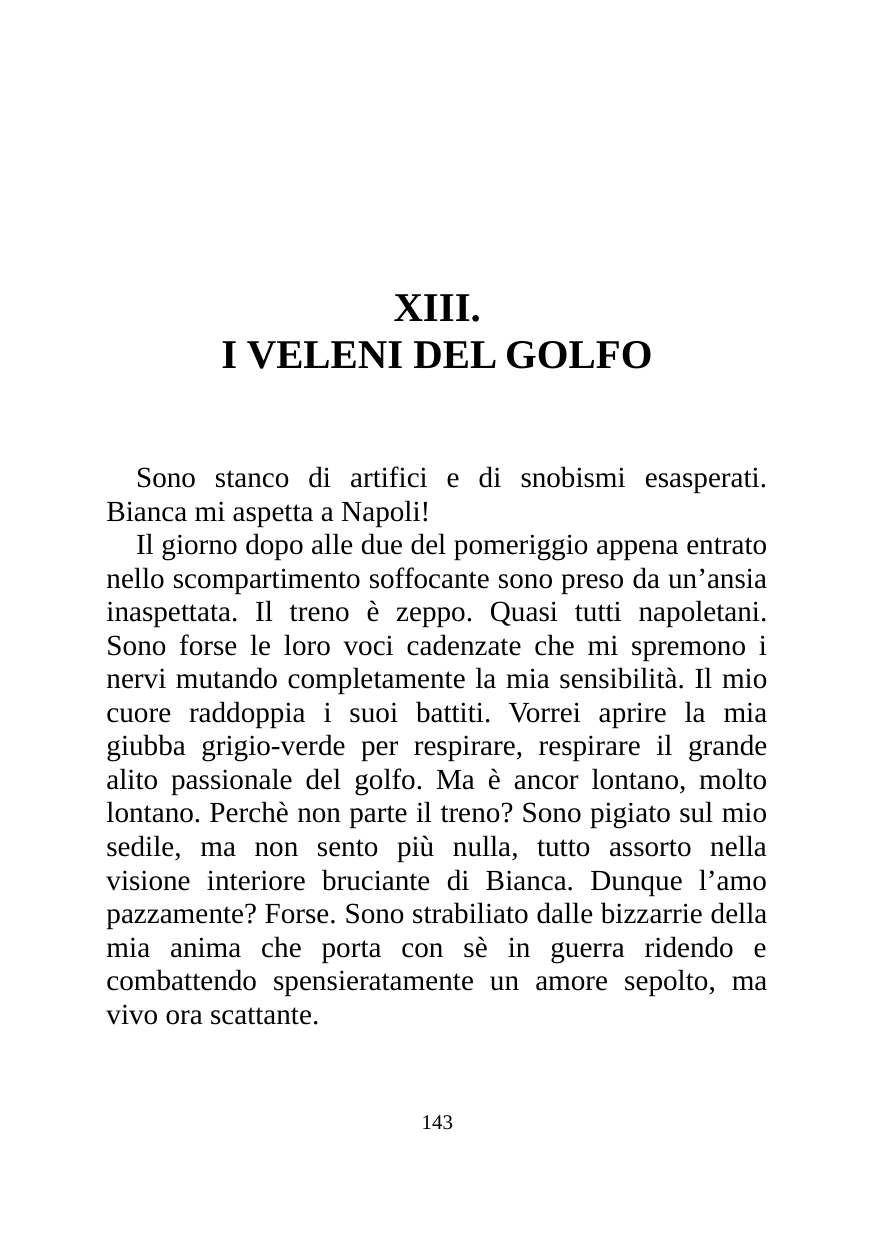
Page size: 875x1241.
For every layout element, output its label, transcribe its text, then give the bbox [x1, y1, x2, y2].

text Il giorno dopo alle due del pomeriggio appena entrato nello scompartimento soffocante sono preso da un’ansia inaspettata. Il treno è zeppo. Quasi tutti napoletani. Sono forse le loro voci cadenzate che mi spremono i nervi mutando completamente la mia sensibilità. Il mio cuore raddoppia i suoi battiti. Vorrei aprire la mia giubba grigio-verde per respirare, respirare il grande alito passionale del golfo. Ma è ancor lontano, molto lontano. Perchè non parte il treno? Sono pigiato sul mio sedile, ma non sento più nulla, tutto assorto nella visione interiore bruciante di Bianca. Dunque l’amo pazzamente? Forse. Sono strabiliato dalle bizzarrie della mia anima che porta con sè in guerra ridendo e combattendo spensieratamente un amore sepolto, ma vivo ora scattante. [106, 527, 768, 1030]
text Sono stanco di artifici e di snobismi esasperati. Bianca mi aspetta a Napoli! [106, 460, 768, 527]
subtitle XIII. I VELENI DEL GOLFO [106, 283, 768, 377]
